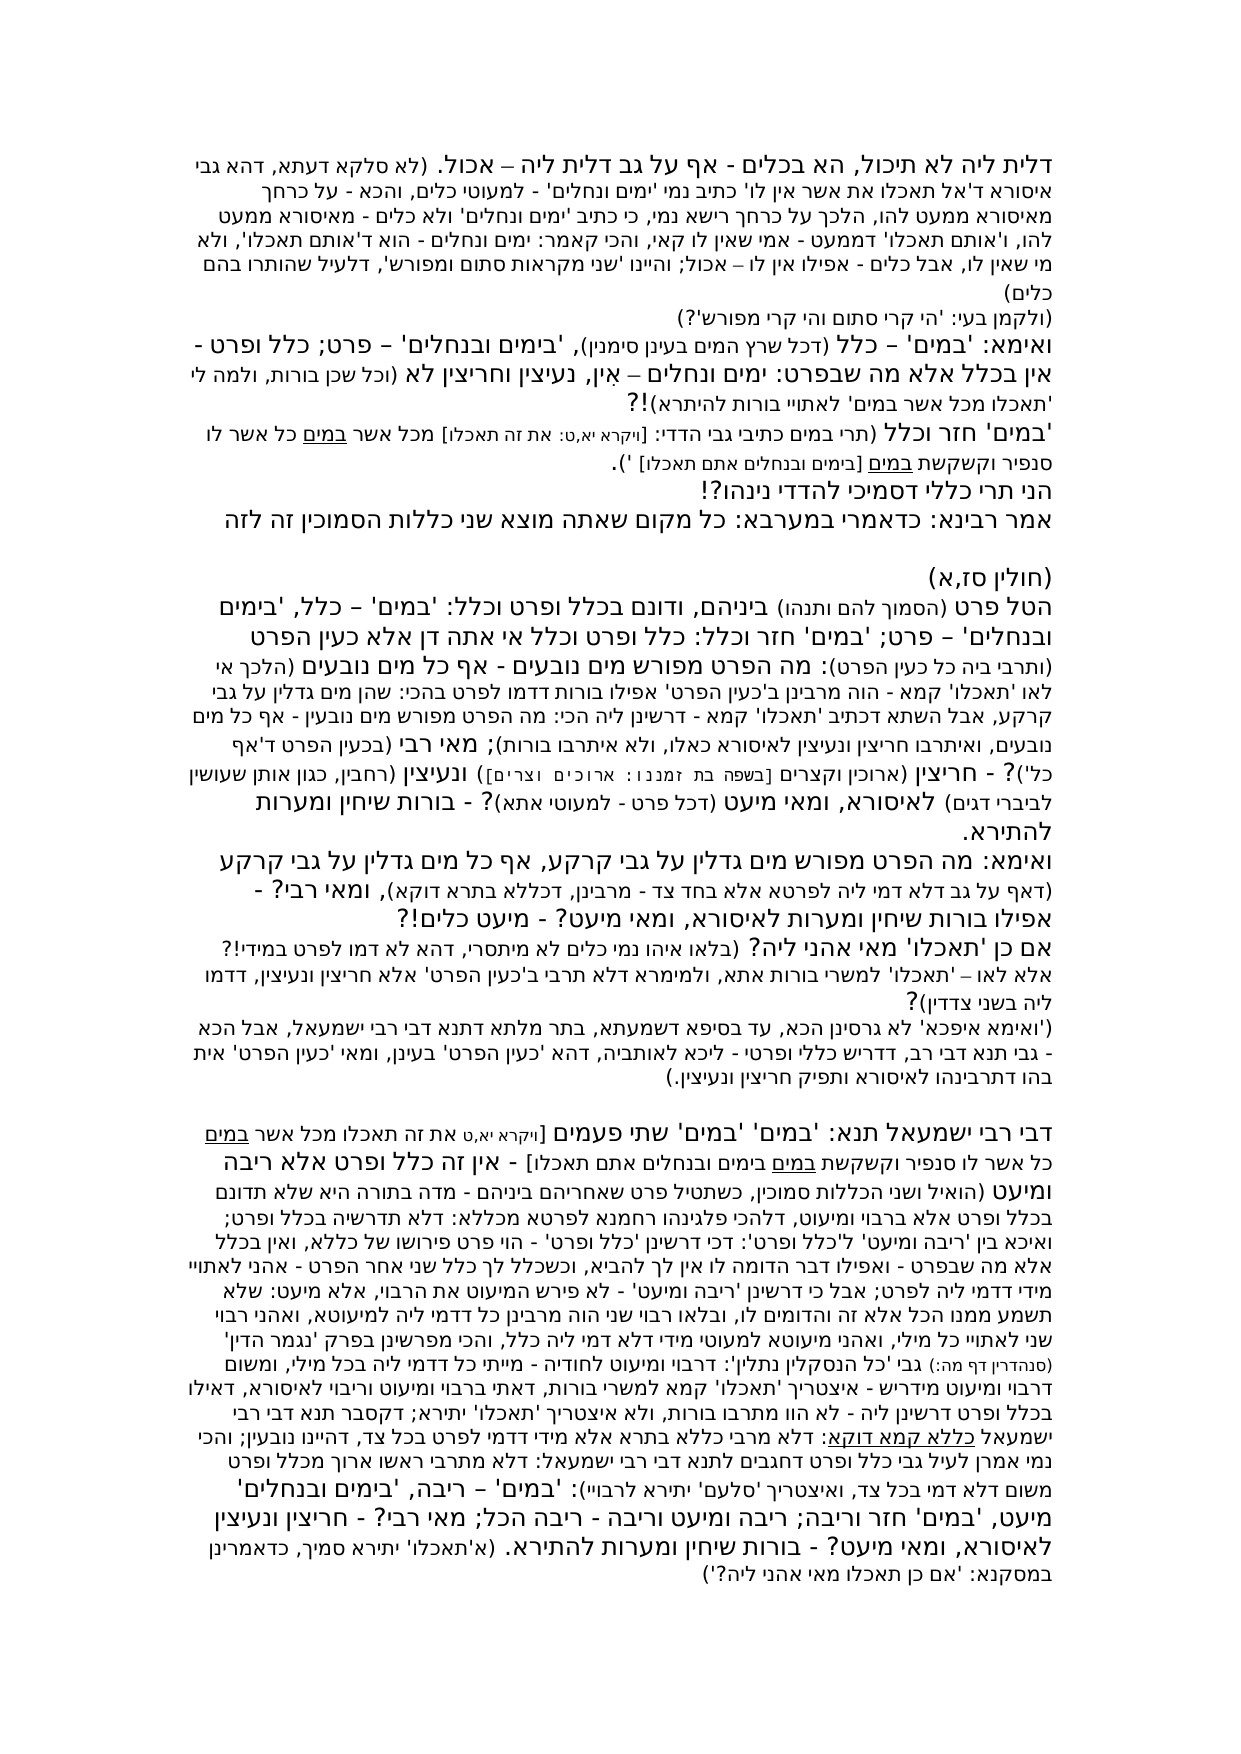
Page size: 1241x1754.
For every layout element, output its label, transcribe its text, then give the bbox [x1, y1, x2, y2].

text ('ואימא איפכא' לא גרסינן הכא, עד בסיפא דשמעתא, בתר מלתא דתנא דבי רבי ישמעאל, אבל הכא - גבי תנא דבי רב, דדריש כללי ופרטי - ליכא לאותביה, דהא 'כעין הפרט' בעינן, ומאי 'כעין הפרט' אית בהו דתרבינהו לאיסורא ותפיק חריצין ונעיצין.) [187, 1016, 1053, 1089]
text 'במים' חזר וכלל (תרי במים כתיבי גבי הדדי: [ויקרא יא,ט: את זה תאכלו] מכל אשר במים כל אשר לו סנפיר וקשקשת במים [בימים ובנחלים אתם תאכלו] '). [187, 418, 1053, 476]
text אם כן 'תאכלו' מאי אהני ליה? (בלאו איהו נמי כלים לא מיתסרי, דהא לא דמו לפרט במידי!? אלא לאו – 'תאכלו' למשרי בורות אתא, ולמימרא דלא תרבי ב'כעין הפרט' אלא חריצין ונעיצין, דדמו ליה בשני צדדין)? [187, 933, 1053, 1016]
text אמר רבינא: כדאמרי במערבא: כל מקום שאתה מוצא שני כללות הסמוכין זה לזה [187, 505, 1053, 534]
text (חולין סז,א) [187, 563, 1053, 592]
text - דלית ליה לא תיכול, הא בכלים - אף על גב דלית ליה – אכול. (לא סלקא דעתא, דהא גבי איסורא ד'אל תאכלו את אשר אין לו' כתיב נמי 'ימים ונחלים' - למעוטי כלים, והכא - על כרחך מאיסורא ממעט להו, הלכך על כרחך רישא נמי, כי כתיב 'ימים ונחלים' ולא כלים - מאיסורא ממעט להו, ו'אותם תאכלו' דממעט - אמי שאין לו קאי, והכי קאמר: ימים ונחלים - הוא ד'אותם תאכלו', ולא מי שאין לו, אבל כלים - אפילו אין לו – אכול; והיינו 'שני מקראות סתום ומפורש', דלעיל שהותרו בהם כלים) [187, 150, 1053, 306]
text דבי רבי ישמעאל תנא: 'במים' 'במים' שתי פעמים [ויקרא יא,ט את זה תאכלו מכל אשר במים כל אשר לו סנפיר וקשקשת במים בימים ובנחלים אתם תאכלו] - אין זה כלל ופרט אלא ריבה ומיעט (הואיל ושני הכללות סמוכין, כשתטיל פרט שאחריהם ביניהם - מדה בתורה היא שלא תדונם בכלל ופרט אלא ברבוי ומיעוט, דלהכי פלגינהו רחמנא לפרטא מכללא: דלא תדרשיה בכלל ופרט; ואיכא בין 'ריבה ומיעט' ל'כלל ופרט': דכי דרשינן 'כלל ופרט' - הוי פרט פירושו של כללא, ואין בכלל אלא מה שבפרט - ואפילו דבר הדומה לו אין לך להביא, וכשכלל לך כלל שני אחר הפרט - אהני לאתויי מידי דדמי ליה לפרט; אבל כי דרשינן 'ריבה ומיעט' - לא פירש המיעוט את הרבוי, אלא מיעט: שלא תשמע ממנו הכל אלא זה והדומים לו, ובלאו רבוי שני הוה מרבינן כל דדמי ליה למיעוטא, ואהני רבוי שני לאתויי כל מילי, ואהני מיעוטא למעוטי מידי דלא דמי ליה כלל, והכי מפרשינן בפרק 'נגמר הדין' (סנהדרין דף מה:) גבי 'כל הנסקלין נתלין': דרבוי ומיעוט לחודיה - מייתי כל דדמי ליה בכל מילי, ומשום דרבוי ומיעוט מידריש - איצטריך 'תאכלו' קמא למשרי בורות, דאתי ברבוי ומיעוט וריבוי לאיסורא, דאילו בכלל ופרט דרשינן ליה - לא הוו מתרבו בורות, ולא איצטריך 'תאכלו' יתירא; דקסבר תנא דבי רבי ישמעאל כללא קמא דוקא: דלא מרבי כללא בתרא אלא מידי דדמי לפרט בכל צד, דהיינו נובעין; והכי נמי אמרן לעיל גבי כלל ופרט דחגבים לתנא דבי רבי ישמעאל: דלא מתרבי ראשו ארוך מכלל ופרט משום דלא דמי בכל צד, ואיצטריך 'סלעם' יתירא לרבויי): 'במים' – ריבה, 'בימים ובנחלים' מיעט, 'במים' חזר וריבה; ריבה ומיעט וריבה - ריבה הכל; מאי רבי? - חריצין ונעיצין לאיסורא, ומאי מיעט? - בורות שיחין ומערות להתירא. (א'תאכלו' יתירא סמיך, כדאמרינן במסקנא: 'אם כן תאכלו מאי אהני ליה?') [187, 1118, 1053, 1586]
text (ולקמן בעי: 'הי קרי סתום והי קרי מפורש'?) [187, 306, 1053, 330]
text הטל פרט (הסמוך להם ותנהו) ביניהם, ודונם בכלל ופרט וכלל: 'במים' – כלל, 'בימים ובנחלים' – פרט; 'במים' חזר וכלל: כלל ופרט וכלל אי אתה דן אלא כעין הפרט (ותרבי ביה כל כעין הפרט): מה הפרט מפורש מים נובעים - אף כל מים נובעים (הלכך אי לאו 'תאכלו' קמא - הוה מרבינן ב'כעין הפרט' אפילו בורות דדמו לפרט בהכי: שהן מים גדלין על גבי קרקע, אבל השתא דכתיב 'תאכלו' קמא - דרשינן ליה הכי: מה הפרט מפורש מים נובעין - אף כל מים נובעים, ואיתרבו חריצין ונעיצין לאיסורא כאלו, ולא איתרבו בורות); מאי רבי (בכעין הפרט ד'אף כל')? - חריצין (ארוכין וקצרים [בשפה בת זמננו: ארוכים וצרים]) ונעיצין (רחבין, כגון אותן שעושין לביברי דגים) לאיסורא, ומאי מיעט (דכל פרט - למעוטי אתא)? - בורות שיחין ומערות להתירא. [187, 592, 1053, 846]
text הני תרי כללי דסמיכי להדדי נינהו?! [187, 476, 1053, 505]
text ואימא: מה הפרט מפורש מים גדלין על גבי קרקע, אף כל מים גדלין על גבי קרקע (דאף על גב דלא דמי ליה לפרטא אלא בחד צד - מרבינן, דכללא בתרא דוקא), ומאי רבי? - אפילו בורות שיחין ומערות לאיסורא, ומאי מיעט? - מיעט כלים!? [187, 846, 1053, 933]
text ואימא: 'במים' – כלל (דכל שרץ המים בעינן סימנין), 'בימים ובנחלים' – פרט; כלל ופרט - אין בכלל אלא מה שבפרט: ימים ונחלים – אִין, נעיצין וחריצין לא (וכל שכן בורות, ולמה לי 'תאכלו מכל אשר במים' לאתויי בורות להיתרא)!? [187, 330, 1053, 418]
